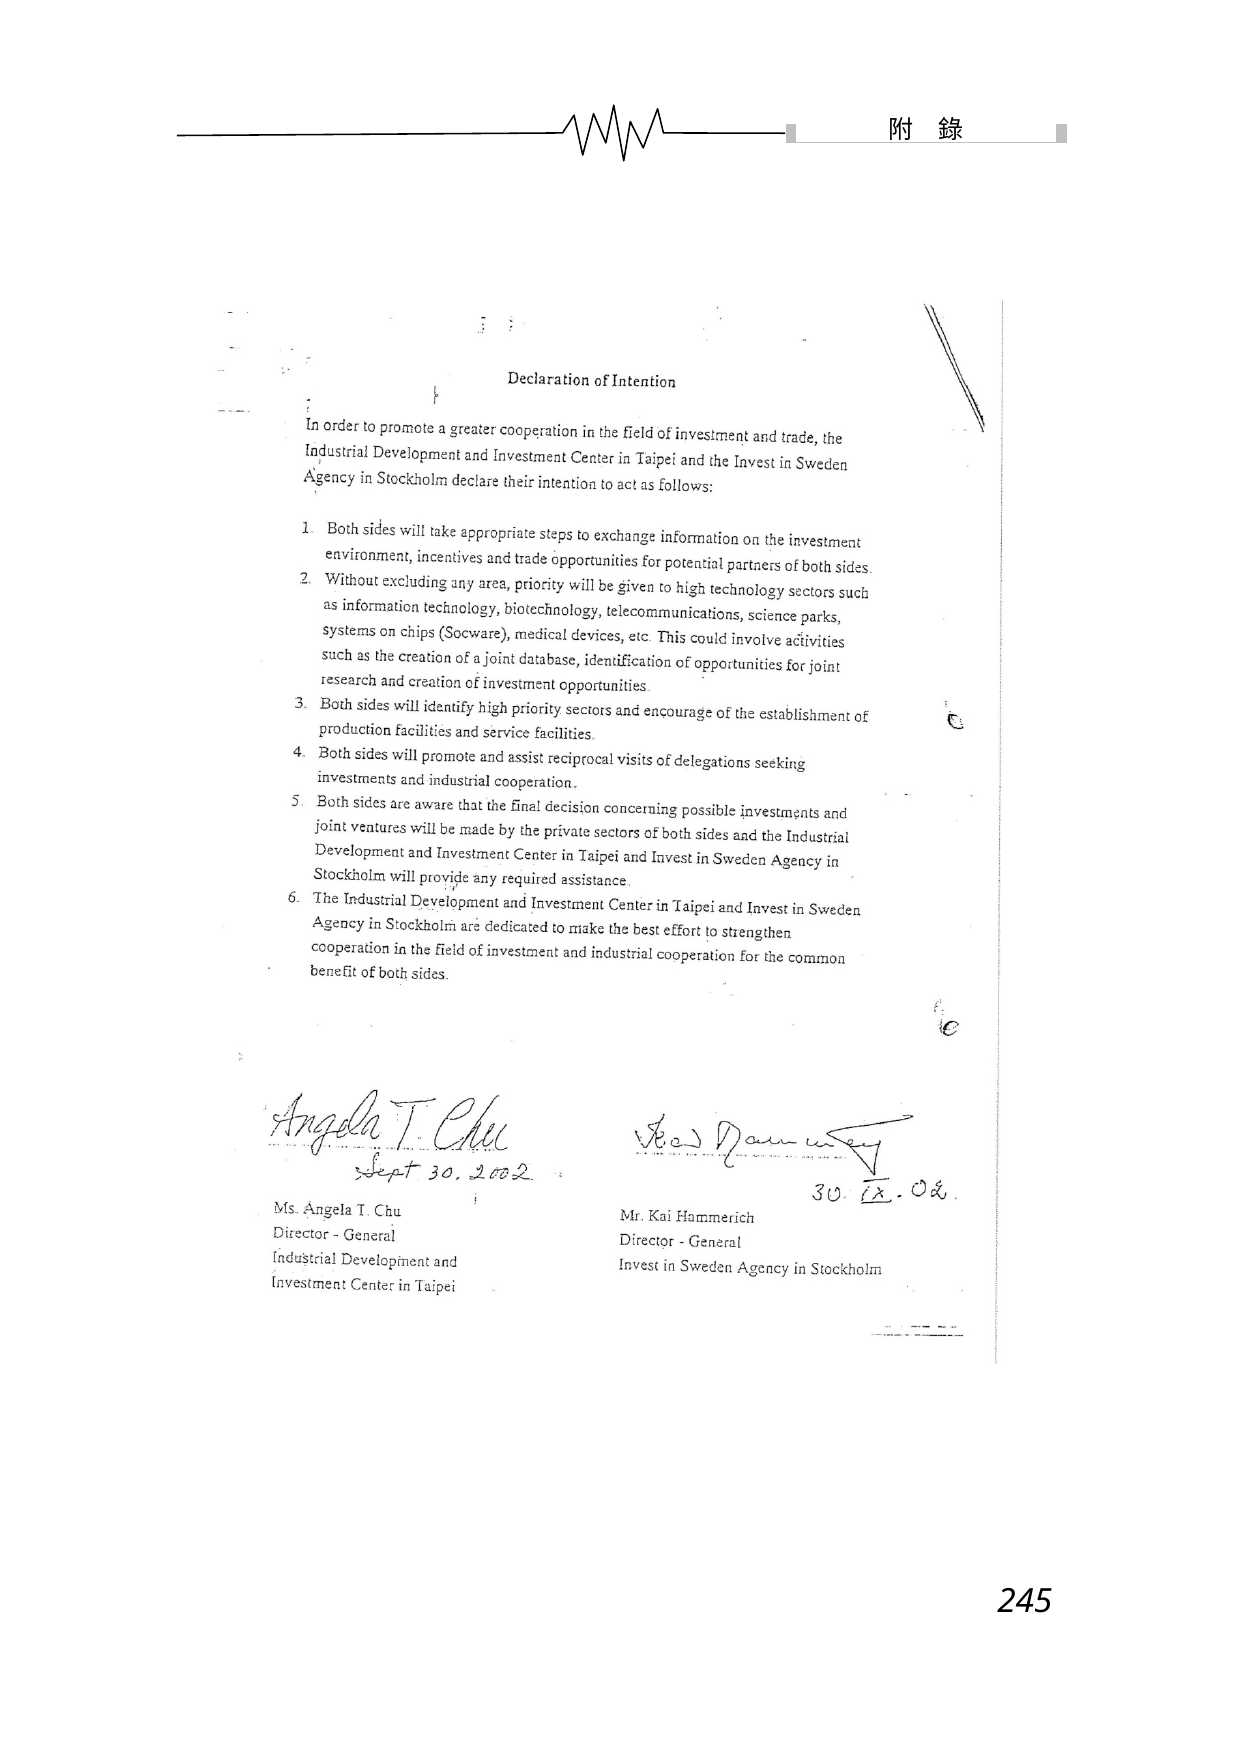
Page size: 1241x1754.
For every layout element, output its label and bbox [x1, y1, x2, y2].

picture [182, 282, 1069, 1364]
